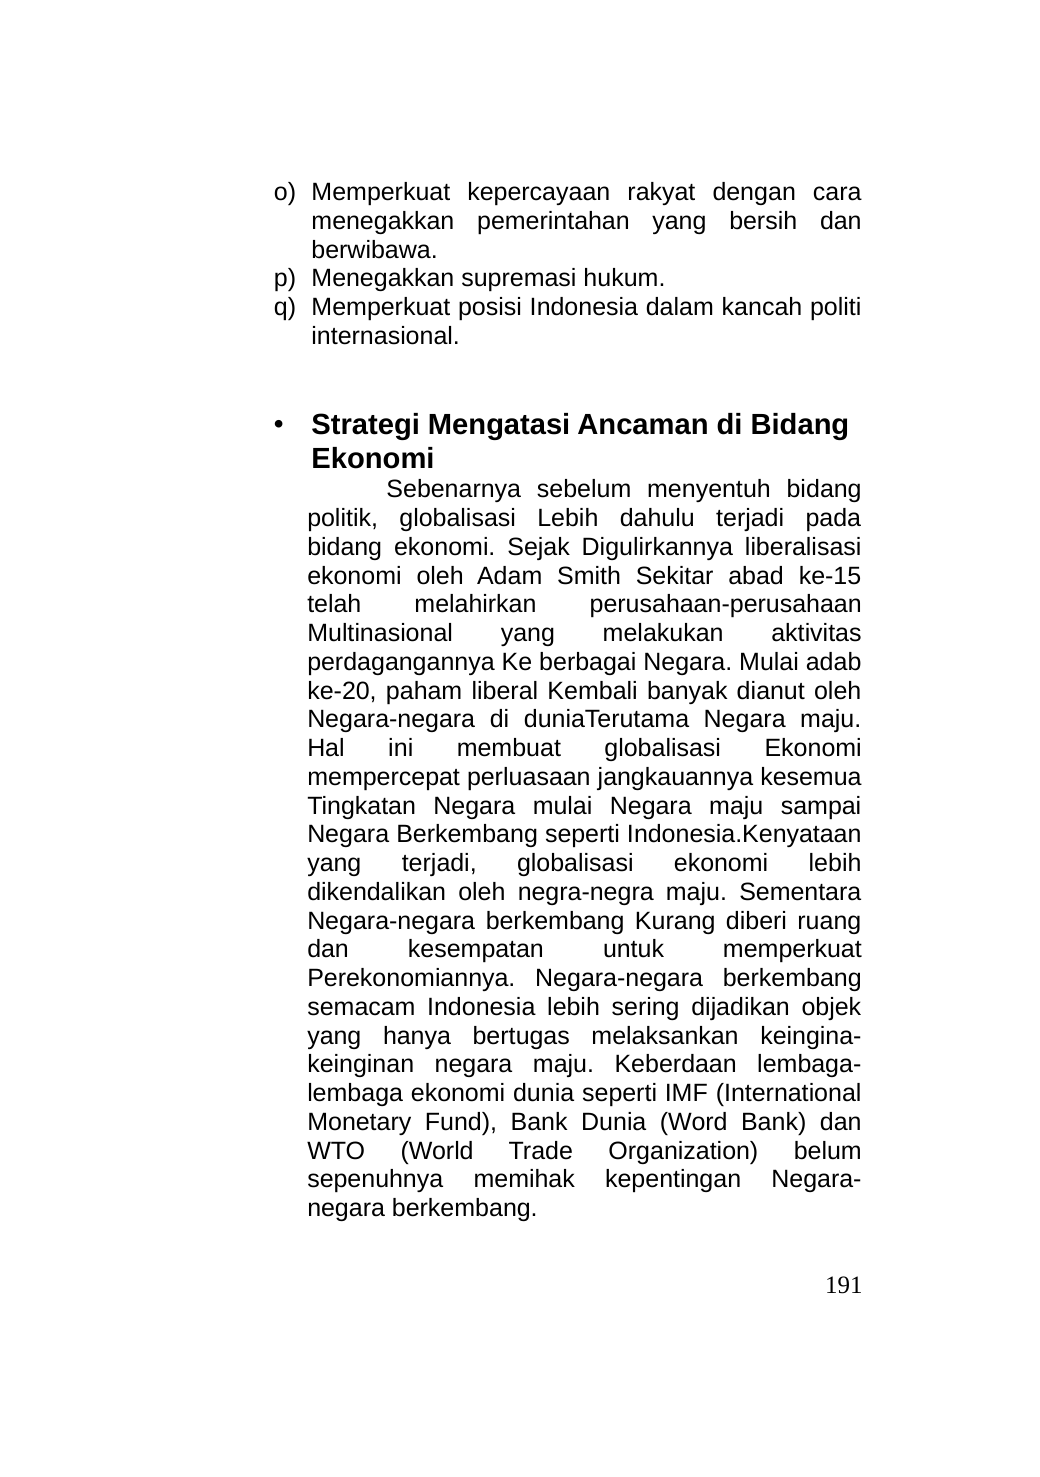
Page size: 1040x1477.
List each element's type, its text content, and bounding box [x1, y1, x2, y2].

text Sebenarnya sebelum menyentuh bidang politik, globalisasi Lebih dahulu terjadi pada bidang ekonomi. Sejak Digulirkannya liberalisasi ekonomi oleh Adam Smith Sekitar abad ke-15 telah melahirkan perusahaan-perusahaan Multinasional yang melakukan aktivitas perdagangannya Ke berbagai Negara. Mulai adab ke-20, paham liberal Kembali banyak dianut oleh Negara-negara di duniaTerutama Negara maju. Hal ini membuat globalisasi Ekonomi mempercepat perluasaan jangkauannya kesemua Tingkatan Negara mulai Negara maju sampai Negara Berkembang seperti Indonesia.Kenyataan yang terjadi, globalisasi ekonomi lebih dikendalikan oleh negra-negra maju. Sementara Negara-negara berkembang Kurang diberi ruang dan kesempatan untuk memperkuat Perekonomiannya. Negara-negara berkembang semacam Indonesia lebih sering dijadikan objek yang hanya bertugas melaksankan keingina-keinginan negara maju. Keberdaan lembaga-lembaga ekonomi dunia seperti IMF (International Monetary Fund), Bank Dunia (Word Bank) dan WTO (World Trade Organization) belum sepenuhnya memihak kepentingan Negara-negara berkembang. [307, 474, 862, 1222]
list Memperkuat kepercayaan rakyat dengan cara menegakkan pemerintahan yang bersih dan berwibawa. [274, 177, 862, 263]
list Strategi Mengatasi Ancaman di Bidang Ekonomi [274, 407, 862, 474]
list Menegakkan supremasi hukum. [274, 263, 862, 292]
list Memperkuat posisi Indonesia dalam kancah politi internasional. [274, 292, 862, 350]
